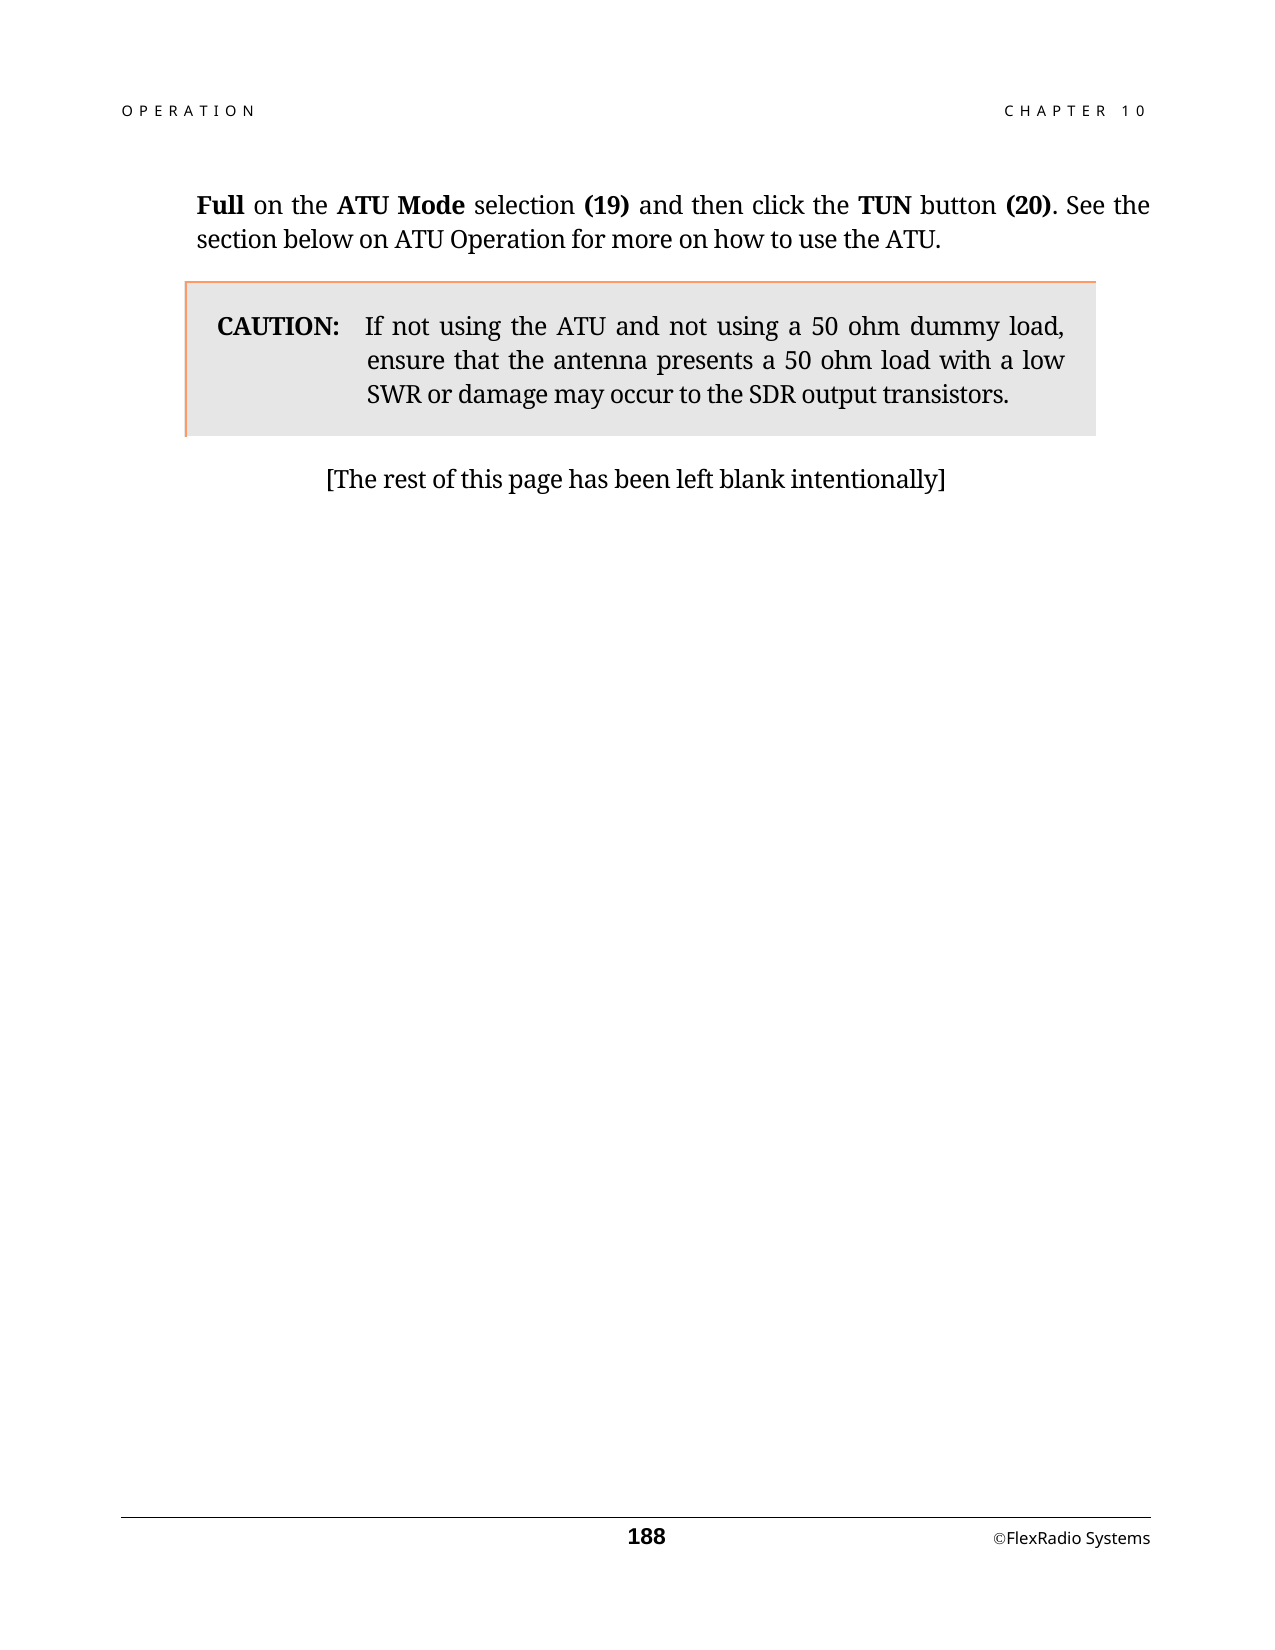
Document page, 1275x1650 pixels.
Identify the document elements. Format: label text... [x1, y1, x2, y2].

text [The rest of this page has been left blank intentionally] [121, 462, 1151, 496]
text CAUTION: If not using the ATU and not using a 50 ohm dummy load, ensure that the antenna presents a 50 ohm load with a low SWR or damage may occur to the SDR output transistors. [187, 283, 1096, 436]
list Full on the ATU Mode selection (19) and then click the TUN button (20). See the section below on ATU Operation for more on how to use the ATU. [121, 187, 1151, 256]
